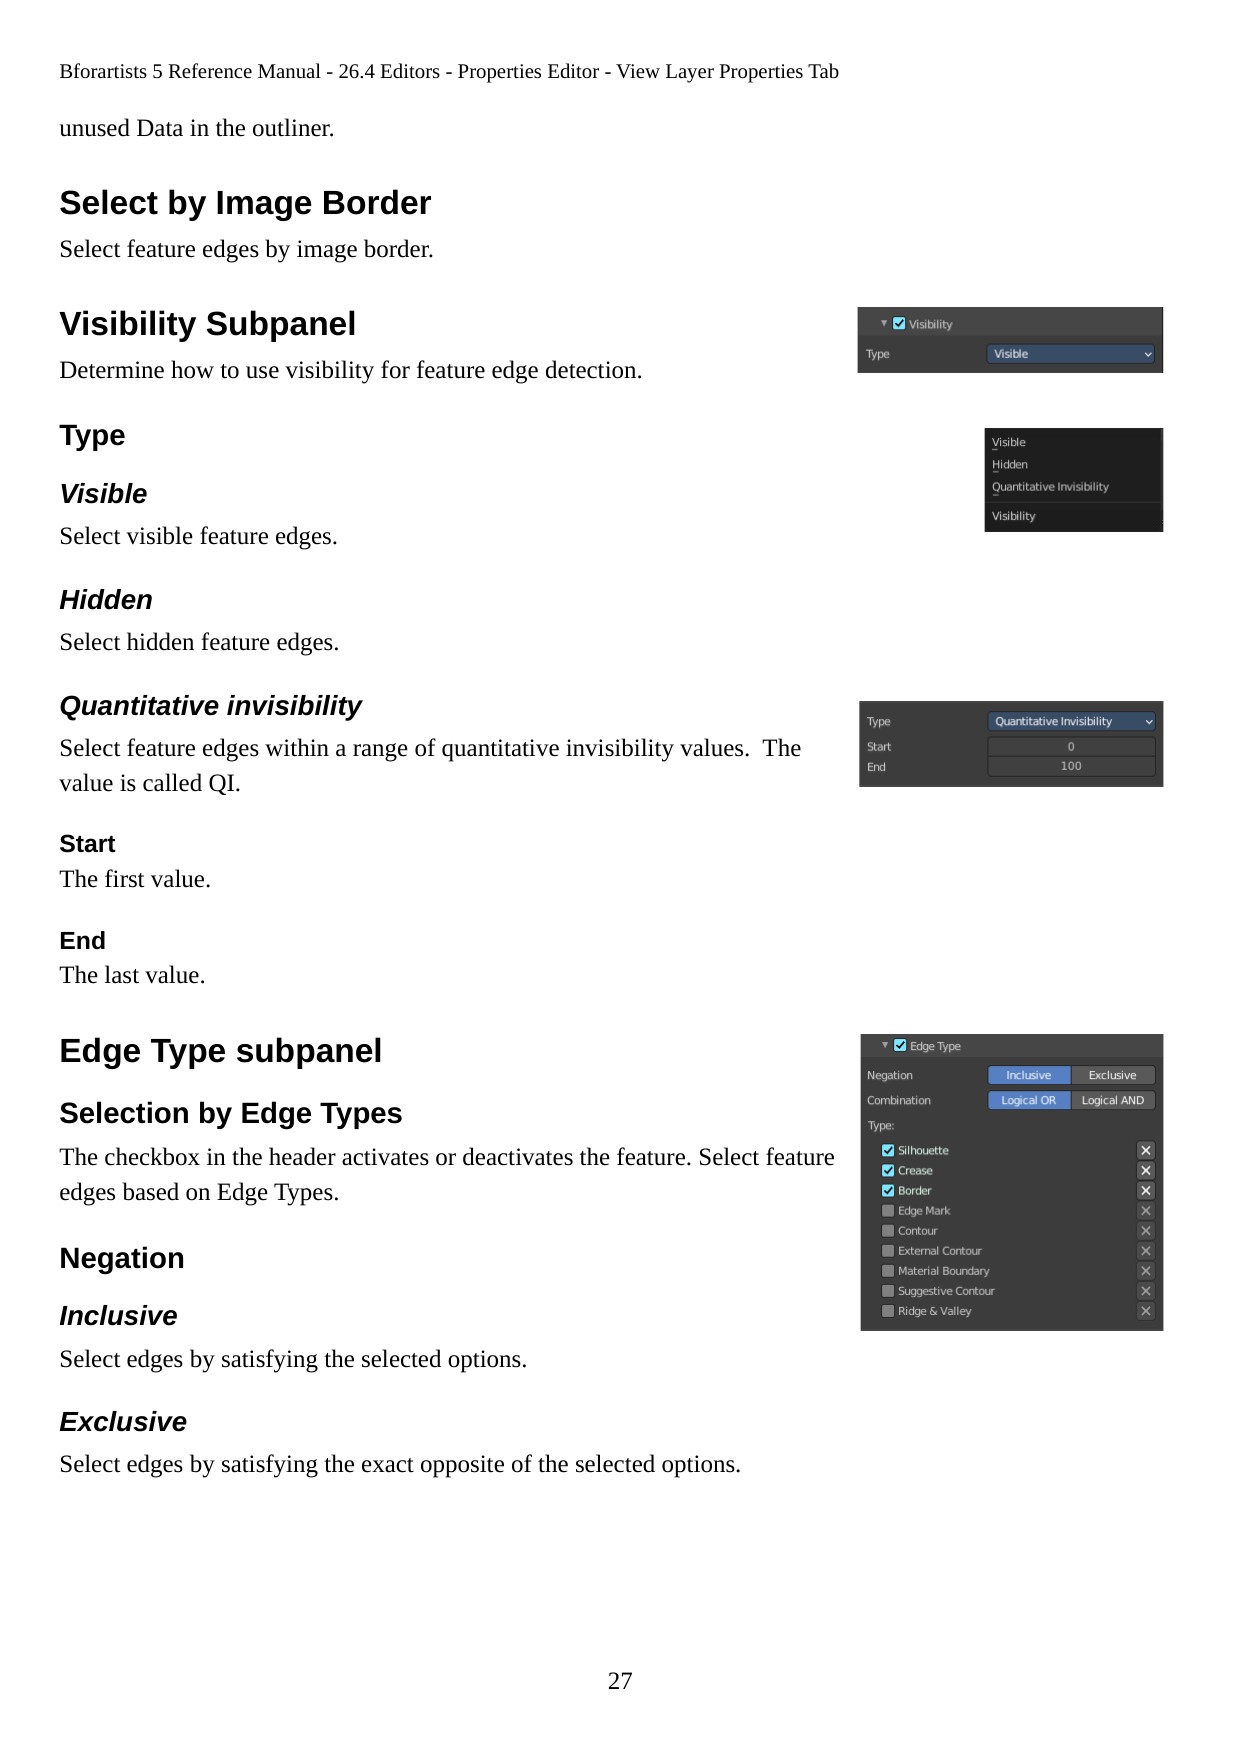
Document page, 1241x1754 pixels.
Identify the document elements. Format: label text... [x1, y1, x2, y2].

subtitle Start [59, 829, 1181, 858]
text Select feature edges within a range of quantitative invisibility values. The value is called QI. [59, 733, 1181, 797]
subtitle Type [59, 418, 1181, 452]
subtitle Quantitative invisibility [59, 689, 1181, 721]
subtitle Hidden [59, 583, 1181, 615]
subtitle End [59, 926, 1181, 954]
text Select edges by satisfying the selected options. [59, 1344, 1181, 1372]
subtitle Select by Image Border [59, 182, 1181, 221]
subtitle Exclusive [59, 1405, 1181, 1437]
text Select hidden feature edges. [59, 627, 1181, 656]
subtitle Visibility Subpanel [59, 303, 1181, 342]
text The first value. [59, 864, 1181, 893]
text Select edges by satisfying the exact opposite of the selected options. [59, 1449, 1181, 1478]
subtitle [1164, 1241, 1181, 1274]
subtitle [1164, 1299, 1181, 1331]
text Select visible feature edges. [59, 521, 1181, 550]
subtitle Selection by Edge Types [59, 1096, 860, 1130]
subtitle Negation [59, 1241, 860, 1274]
subtitle [1164, 477, 1181, 509]
picture [984, 428, 1164, 532]
text The last value. [59, 961, 1181, 989]
subtitle Visible [59, 477, 984, 509]
picture [857, 307, 1164, 373]
text The checkbox in the header activates or deactivates the feature. Select feature edges based on Edge Types. [59, 1142, 860, 1206]
subtitle Edge Type subpanel [59, 1030, 1181, 1069]
text Determine how to use visibility for feature edge detection. [59, 355, 1181, 383]
picture [859, 701, 1164, 787]
text Select feature edges by image border. [59, 234, 1181, 262]
text unused Data in the outliner. [59, 113, 1181, 141]
subtitle [1164, 1096, 1181, 1130]
subtitle Inclusive [59, 1299, 860, 1331]
picture [860, 1034, 1164, 1331]
